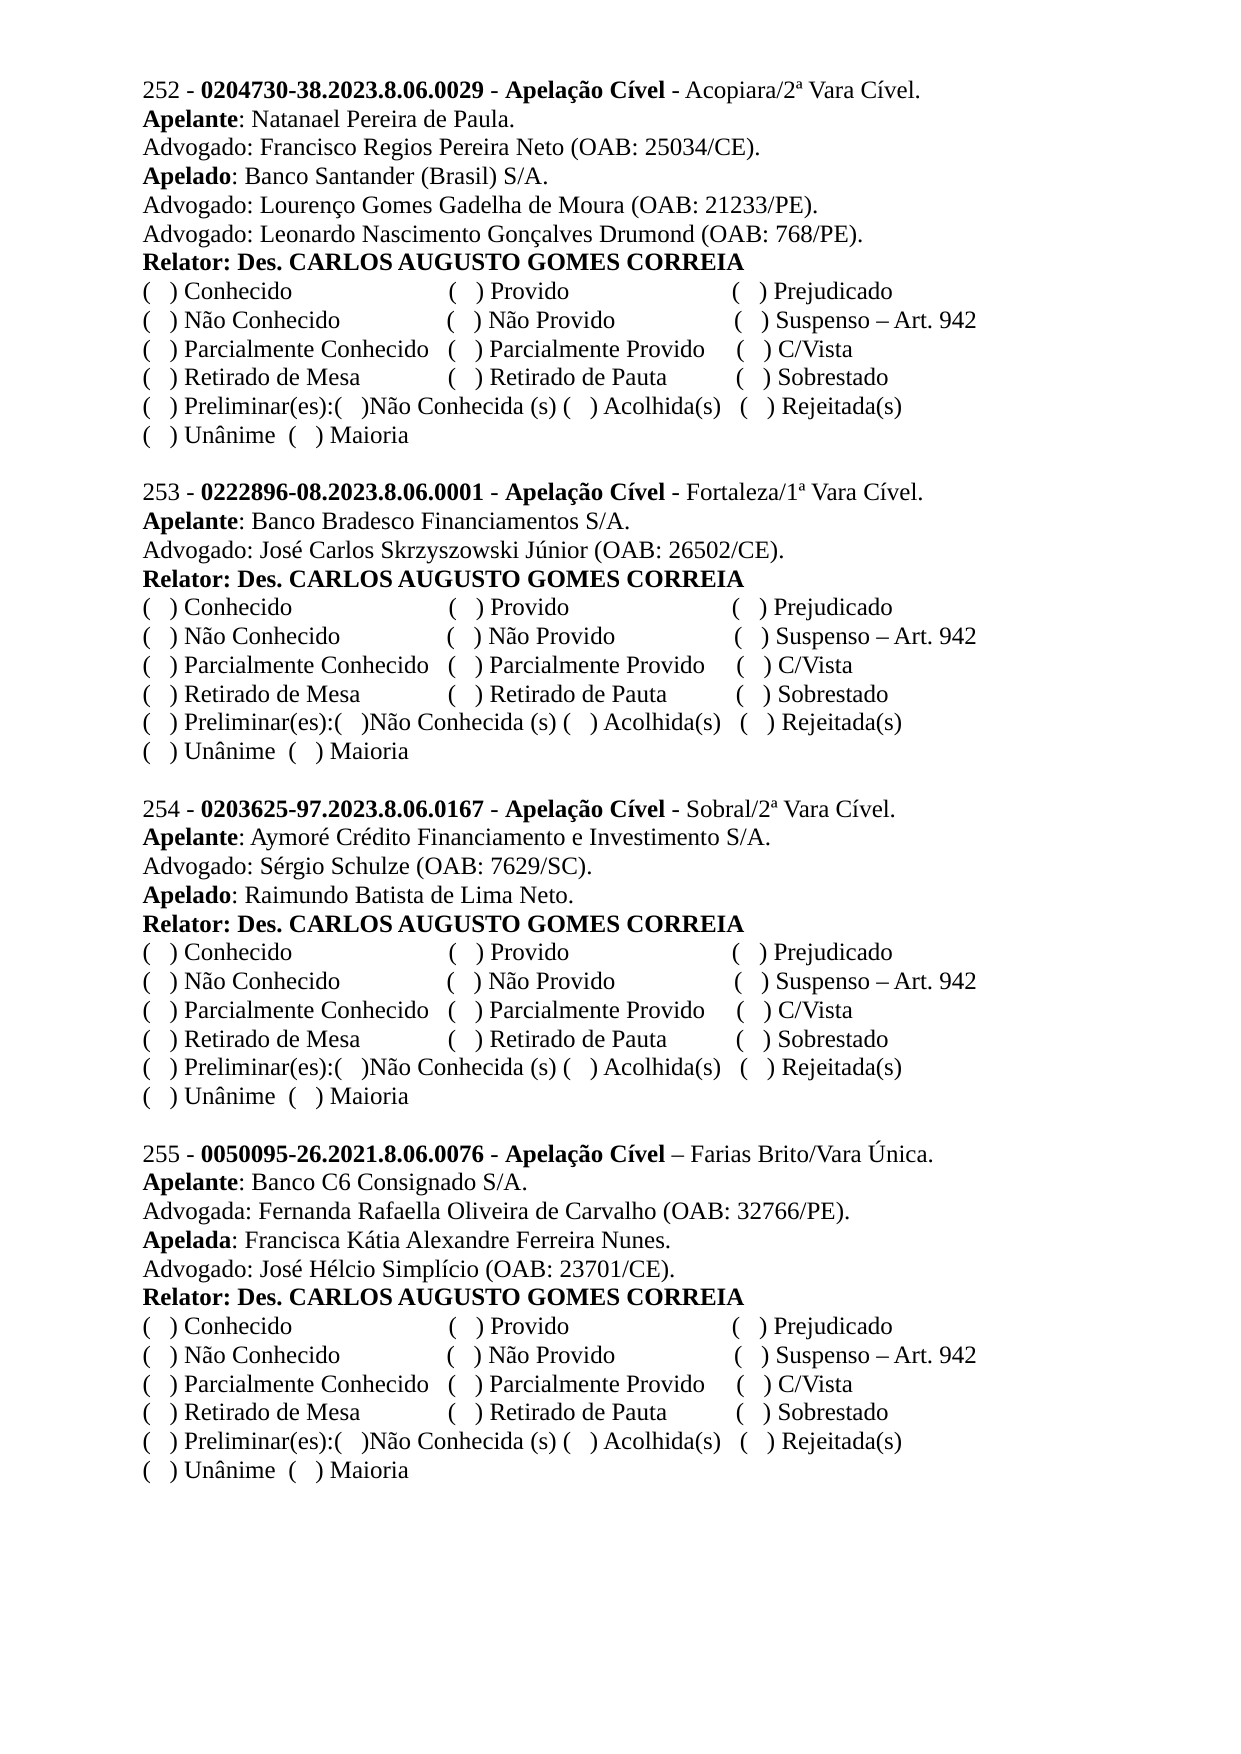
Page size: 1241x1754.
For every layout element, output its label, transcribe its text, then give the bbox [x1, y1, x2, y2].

text Advogada: Fernanda Rafaella Oliveira de Carvalho (OAB: 32766/PE). [142, 1196, 1141, 1225]
text Apelado: Banco Santander (Brasil) S/A. [142, 161, 1141, 190]
text Apelada: Francisca Kátia Alexandre Ferreira Nunes. [142, 1225, 1141, 1254]
text ( ) Conhecido ( ) Provido ( ) Prejudicado [142, 592, 1141, 621]
text ( ) Parcialmente Conhecido ( ) Parcialmente Provido ( ) C/Vista [142, 995, 1158, 1024]
text Apelante: Natanael Pereira de Paula. [142, 104, 1141, 132]
text ( ) Conhecido ( ) Provido ( ) Prejudicado [142, 937, 1141, 966]
text Advogado: José Carlos Skrzyszowski Júnior (OAB: 26502/CE). [142, 535, 1141, 564]
text ( ) Conhecido ( ) Provido ( ) Prejudicado [142, 276, 1141, 305]
text Advogado: Leonardo Nascimento Gonçalves Drumond (OAB: 768/PE). [142, 219, 1141, 247]
text ( ) Não Conhecido ( ) Não Provido ( ) Suspenso – Art. 942 [142, 966, 1158, 995]
text ( ) Conhecido ( ) Provido ( ) Prejudicado [142, 1311, 1141, 1340]
text ( ) Unânime ( ) Maioria [142, 1455, 1158, 1484]
text Advogado: Francisco Regios Pereira Neto (OAB: 25034/CE). [142, 132, 1141, 161]
text Apelante: Banco C6 Consignado S/A. [142, 1167, 1141, 1196]
text ( ) Retirado de Mesa ( ) Retirado de Pauta ( ) Sobrestado [142, 1397, 1158, 1426]
text ( ) Não Conhecido ( ) Não Provido ( ) Suspenso – Art. 942 [142, 621, 1158, 650]
text ( ) Preliminar(es):( )Não Conhecida (s) ( ) Acolhida(s) ( ) Rejeitada(s) [142, 1426, 1158, 1455]
text ( ) Preliminar(es):( )Não Conhecida (s) ( ) Acolhida(s) ( ) Rejeitada(s) [142, 707, 1158, 736]
text ( ) Não Conhecido ( ) Não Provido ( ) Suspenso – Art. 942 [142, 1340, 1158, 1369]
text ( ) Parcialmente Conhecido ( ) Parcialmente Provido ( ) C/Vista [142, 1369, 1158, 1397]
text Apelante: Aymoré Crédito Financiamento e Investimento S/A. [142, 822, 1141, 851]
text ( ) Unânime ( ) Maioria [142, 736, 1158, 765]
text Apelado: Raimundo Batista de Lima Neto. [142, 880, 1141, 909]
text Apelante: Banco Bradesco Financiamentos S/A. [142, 506, 1141, 535]
text ( ) Unânime ( ) Maioria [142, 1081, 1158, 1110]
text 255 - 0050095-26.2021.8.06.0076 - Apelação Cível – Farias Brito/Vara Única. [142, 1139, 1141, 1167]
text Relator: Des. CARLOS AUGUSTO GOMES CORREIA [142, 1282, 1141, 1311]
text ( ) Preliminar(es):( )Não Conhecida (s) ( ) Acolhida(s) ( ) Rejeitada(s) [142, 391, 1158, 420]
text ( ) Unânime ( ) Maioria [142, 420, 1158, 449]
text ( ) Retirado de Mesa ( ) Retirado de Pauta ( ) Sobrestado [142, 679, 1158, 707]
text 254 - 0203625-97.2023.8.06.0167 - Apelação Cível - Sobral/2ª Vara Cível. [142, 794, 1141, 822]
text ( ) Parcialmente Conhecido ( ) Parcialmente Provido ( ) C/Vista [142, 650, 1158, 679]
text Advogado: Sérgio Schulze (OAB: 7629/SC). [142, 851, 1141, 880]
text 253 - 0222896-08.2023.8.06.0001 - Apelação Cível - Fortaleza/1ª Vara Cível. [142, 477, 1141, 506]
text Advogado: José Hélcio Simplício (OAB: 23701/CE). [142, 1254, 1141, 1282]
text ( ) Não Conhecido ( ) Não Provido ( ) Suspenso – Art. 942 [142, 305, 1158, 334]
text Relator: Des. CARLOS AUGUSTO GOMES CORREIA [142, 247, 1141, 276]
text ( ) Retirado de Mesa ( ) Retirado de Pauta ( ) Sobrestado [142, 1024, 1158, 1052]
text Relator: Des. CARLOS AUGUSTO GOMES CORREIA [142, 909, 1141, 937]
text Advogado: Lourenço Gomes Gadelha de Moura (OAB: 21233/PE). [142, 190, 1141, 219]
text Relator: Des. CARLOS AUGUSTO GOMES CORREIA [142, 564, 1141, 592]
text 252 - 0204730-38.2023.8.06.0029 - Apelação Cível - Acopiara/2ª Vara Cível. [142, 75, 1141, 104]
text ( ) Preliminar(es):( )Não Conhecida (s) ( ) Acolhida(s) ( ) Rejeitada(s) [142, 1052, 1158, 1081]
text ( ) Parcialmente Conhecido ( ) Parcialmente Provido ( ) C/Vista [142, 334, 1158, 362]
text ( ) Retirado de Mesa ( ) Retirado de Pauta ( ) Sobrestado [142, 362, 1158, 391]
